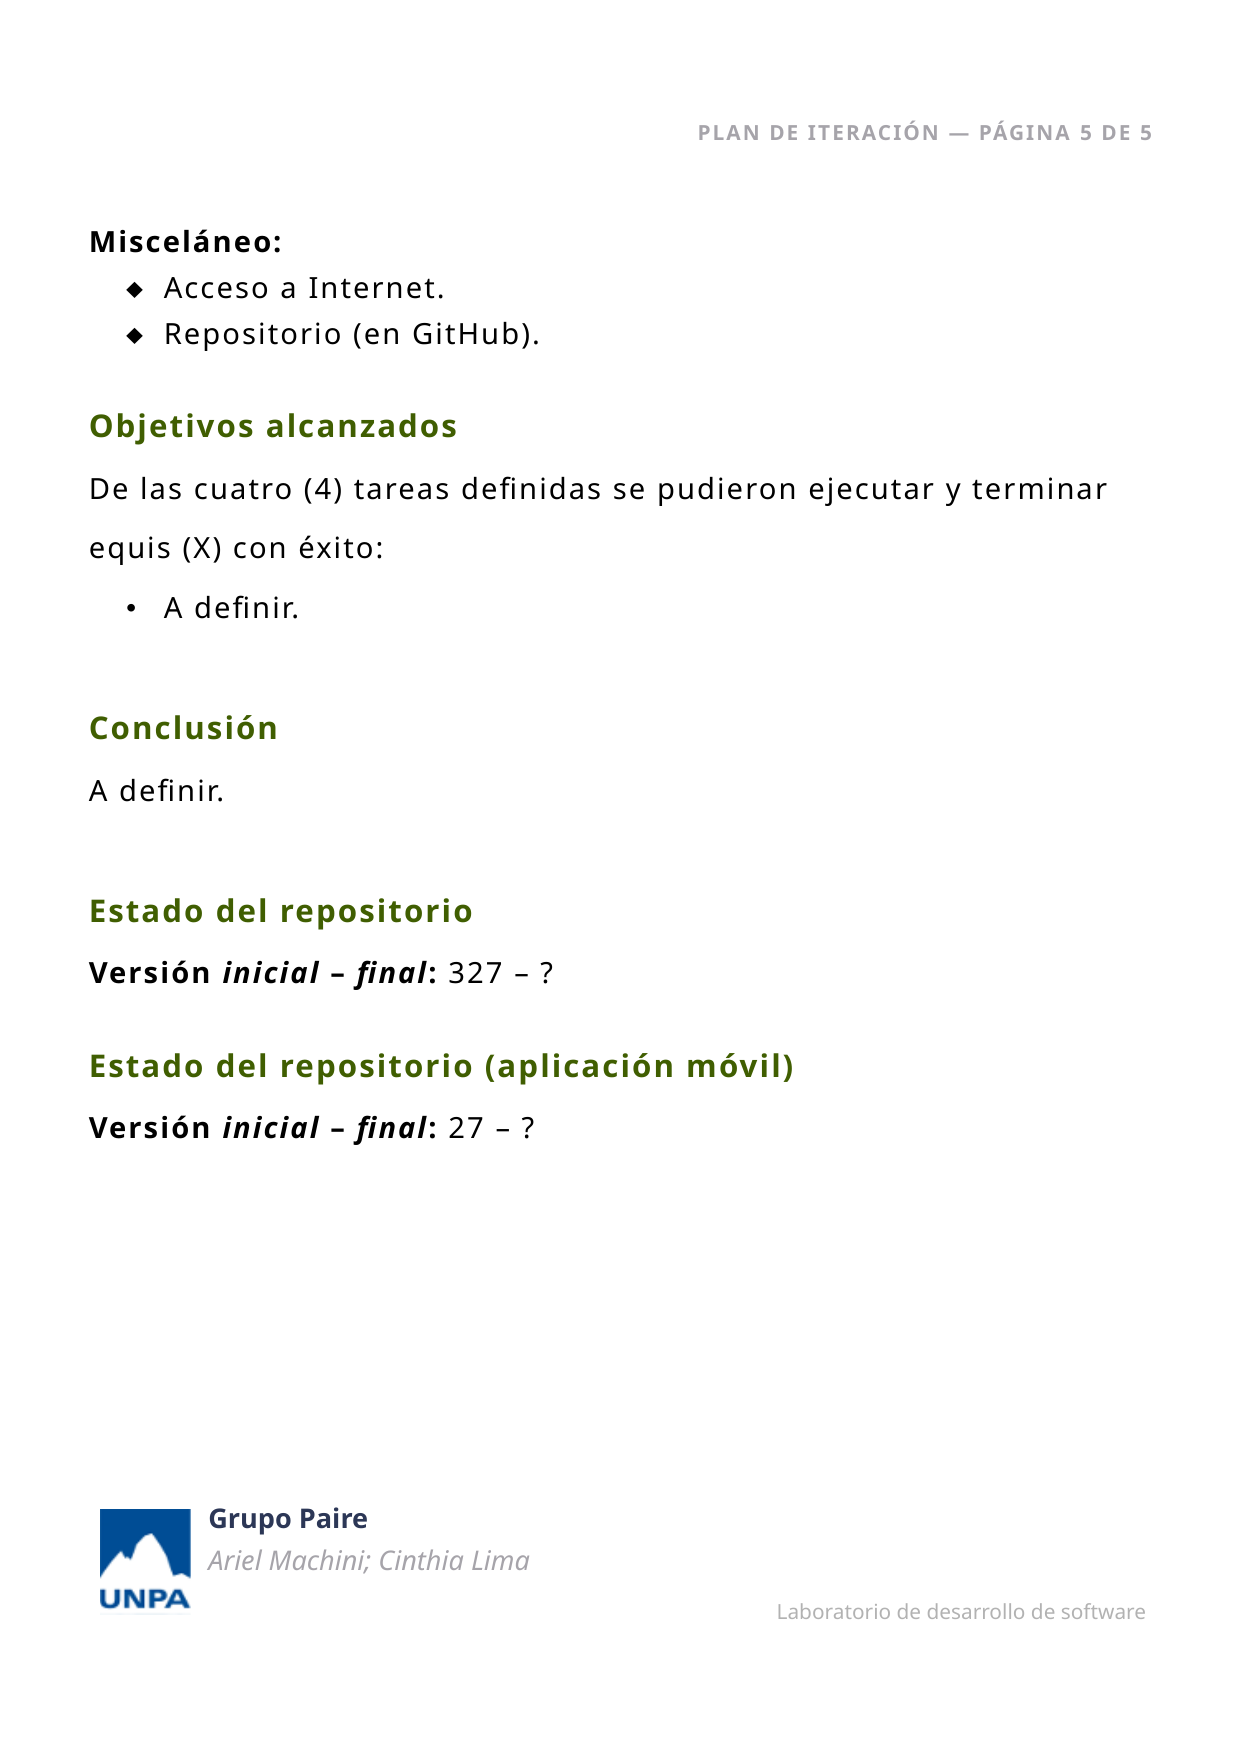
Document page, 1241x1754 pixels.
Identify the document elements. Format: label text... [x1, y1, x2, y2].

text Versión inicial – final: 27 – ? [88, 1108, 1152, 1147]
text Misceláneo: [88, 222, 1152, 261]
list A definir. [126, 587, 1152, 627]
text Versión inicial – final: 327 – ? [88, 953, 1152, 992]
picture [100, 1509, 191, 1615]
text Estado del repositorio (aplicación móvil) [88, 1044, 1152, 1086]
text A definir. [88, 770, 1152, 809]
text Conclusión [88, 706, 1152, 748]
list Repositorio (en GitHub). [126, 313, 1152, 353]
list Acceso a Internet. [126, 267, 1152, 307]
text Objetivos alcanzados [88, 404, 1152, 447]
text Estado del repositorio [88, 889, 1152, 931]
text De las cuatro (4) tareas definidas se pudieron ejecutar y terminar equis (X) con éxito: [88, 468, 1152, 567]
